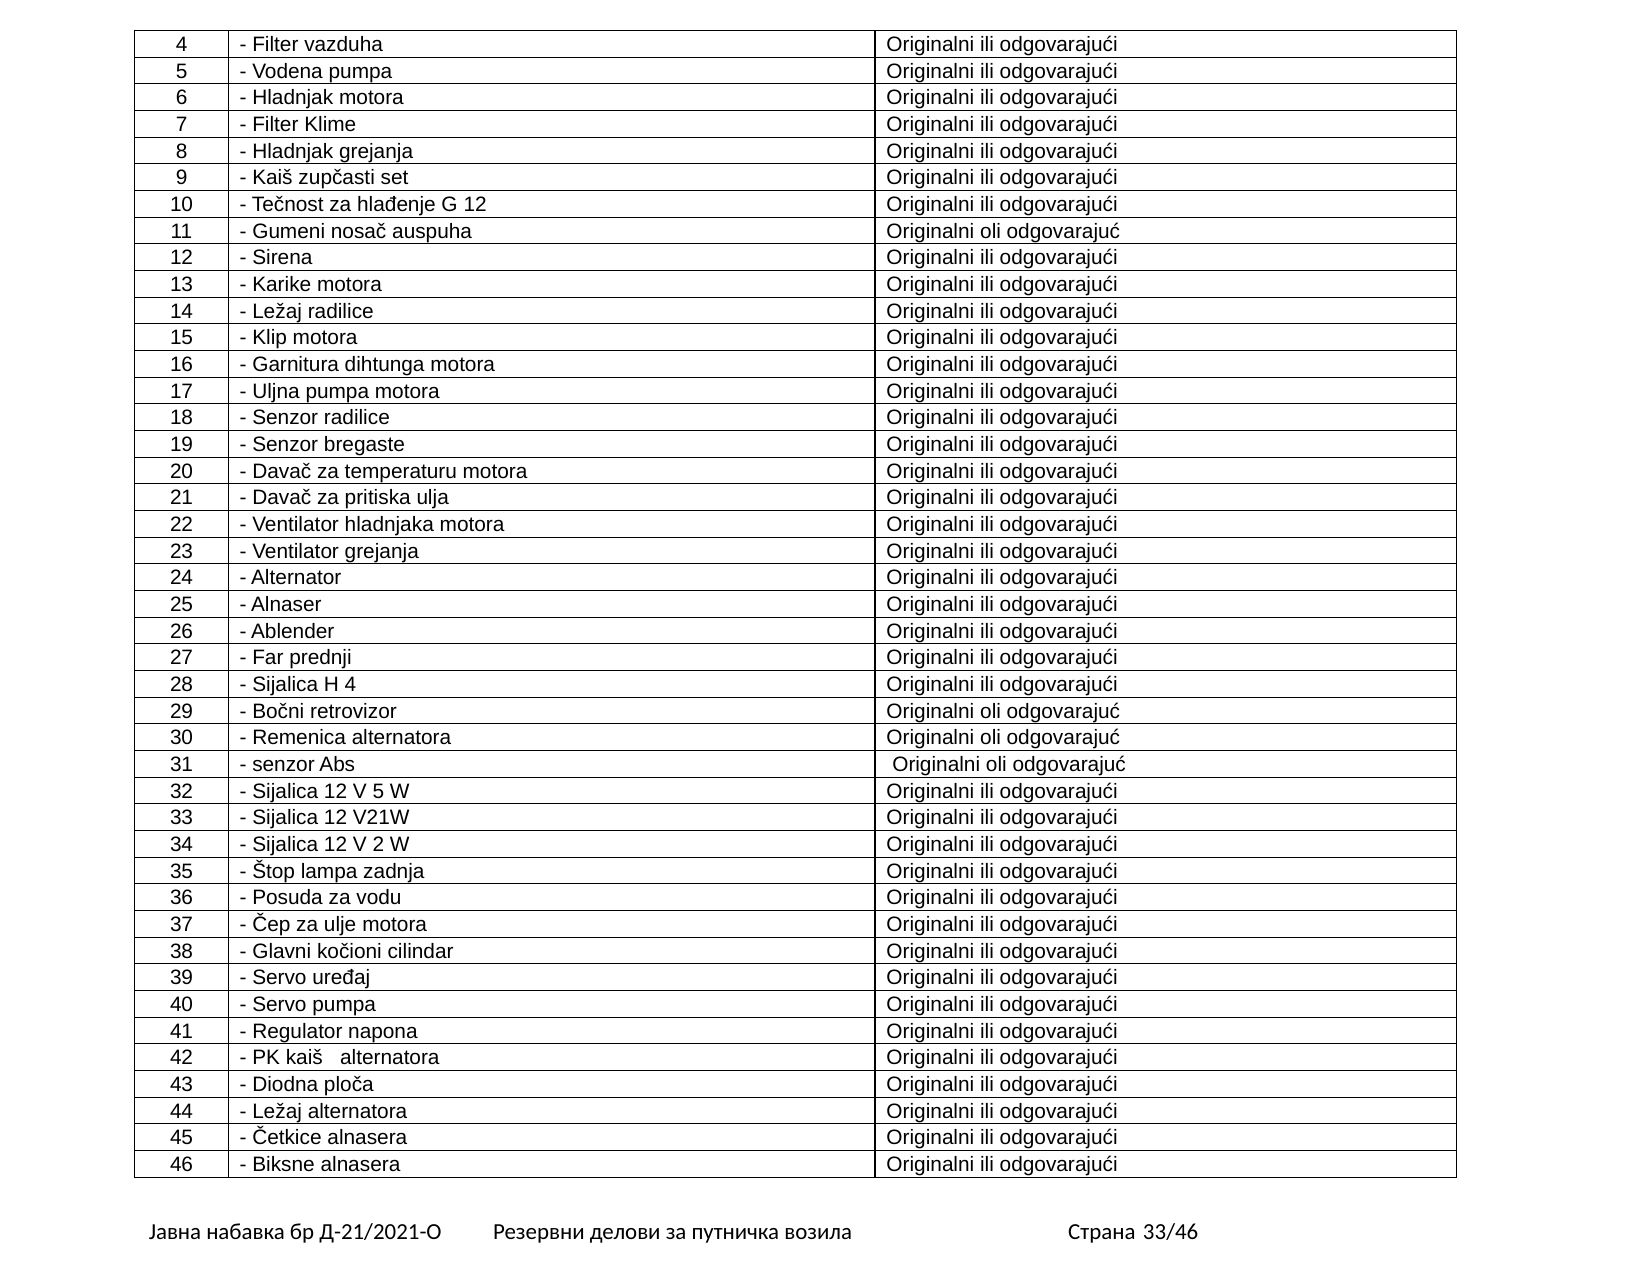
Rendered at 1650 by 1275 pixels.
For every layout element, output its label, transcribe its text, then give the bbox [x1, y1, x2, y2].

table_cell Originalni ili odgovarajući [876, 1018, 1456, 1043]
table_cell Originalni ili odgovarajući [876, 244, 1456, 270]
table_cell Originalni ili odgovarajući [876, 31, 1456, 57]
table_cell 28 [135, 671, 228, 697]
table_cell - Čep za ulje motora [229, 911, 874, 937]
table_cell - Regulator napona [229, 1018, 874, 1043]
table_cell Originalni oli odgovarajuć [876, 724, 1456, 750]
table_cell 7 [135, 111, 228, 137]
table_cell - Gumeni nosač auspuha [229, 218, 874, 243]
table_cell Originalni ili odgovarajući [876, 84, 1456, 110]
table_cell 27 [135, 644, 228, 670]
table_cell Originalni ili odgovarajući [876, 1044, 1456, 1070]
table_cell - Hladnjak motora [229, 84, 874, 110]
table_cell 23 [135, 538, 228, 563]
table_cell 13 [135, 271, 228, 297]
table_cell Originalni ili odgovarajući [876, 778, 1456, 803]
table_cell 45 [135, 1124, 228, 1150]
table_cell - Servo pumpa [229, 991, 874, 1017]
table_cell - Glavni kočioni cilindar [229, 938, 874, 963]
table_cell Originalni ili odgovarajući [876, 458, 1456, 483]
table_cell - Servo uređaj [229, 964, 874, 990]
table_cell Originalni ili odgovarajući [876, 378, 1456, 403]
table_cell Originalni ili odgovarajući [876, 271, 1456, 297]
table_cell Originalni ili odgovarajući [876, 1124, 1456, 1150]
table_cell - Ležaj alternatora [229, 1098, 874, 1123]
table_cell 40 [135, 991, 228, 1017]
table_cell 25 [135, 591, 228, 617]
table_cell 32 [135, 778, 228, 803]
table_cell Originalni ili odgovarajući [876, 324, 1456, 350]
table_cell Originalni ili odgovarajući [876, 804, 1456, 830]
table_cell Originalni ili odgovarajući [876, 511, 1456, 537]
table_cell 46 [135, 1151, 228, 1177]
table_cell 41 [135, 1018, 228, 1043]
table_cell - Sirena [229, 244, 874, 270]
table_cell Originalni ili odgovarajući [876, 591, 1456, 617]
table_cell Originalni ili odgovarajući [876, 858, 1456, 883]
table_cell - Sijalica 12 V 5 W [229, 778, 874, 803]
table_cell 24 [135, 564, 228, 590]
table_cell Originalni ili odgovarajući [876, 884, 1456, 910]
table_cell Originalni ili odgovarajući [876, 671, 1456, 697]
table_cell Originalni oli odgovarajuć [876, 751, 1456, 777]
table_cell - Remenica alternatora [229, 724, 874, 750]
table_cell Originalni ili odgovarajući [876, 964, 1456, 990]
table_cell 29 [135, 698, 228, 723]
table_cell Originalni ili odgovarajući [876, 1098, 1456, 1123]
table_cell 39 [135, 964, 228, 990]
table_cell 14 [135, 298, 228, 323]
table_cell - Davač za temperaturu motora [229, 458, 874, 483]
table_cell - Ležaj radilice [229, 298, 874, 323]
table_cell - Kaiš zupčasti set [229, 164, 874, 190]
table_cell - Davač za pritiska ulja [229, 484, 874, 510]
table_cell 11 [135, 218, 228, 243]
table_cell - Karike motora [229, 271, 874, 297]
table_cell 42 [135, 1044, 228, 1070]
table_cell 8 [135, 138, 228, 163]
table_cell 36 [135, 884, 228, 910]
table_cell Originalni ili odgovarajući [876, 191, 1456, 217]
table_cell - Uljna pumpa motora [229, 378, 874, 403]
table_cell 44 [135, 1098, 228, 1123]
table_cell Originalni ili odgovarajući [876, 538, 1456, 563]
table_cell - Posuda za vodu [229, 884, 874, 910]
table_cell Originalni ili odgovarajući [876, 564, 1456, 590]
table_cell - Sijalica 12 V21W [229, 804, 874, 830]
table_cell - Ablender [229, 618, 874, 643]
table_cell - Sijalica H 4 [229, 671, 874, 697]
table_cell Originalni ili odgovarajući [876, 938, 1456, 963]
table_cell 9 [135, 164, 228, 190]
table_cell - Garnitura dihtunga motora [229, 351, 874, 377]
table_cell 17 [135, 378, 228, 403]
table_cell 35 [135, 858, 228, 883]
table_cell Originalni ili odgovarajući [876, 991, 1456, 1017]
table_cell - Vodena pumpa [229, 58, 874, 83]
table_cell - Biksne alnasera [229, 1151, 874, 1177]
table_cell - Štop lampa zadnja [229, 858, 874, 883]
table_cell Originalni ili odgovarajući [876, 1151, 1456, 1177]
table_cell Originalni ili odgovarajući [876, 1071, 1456, 1097]
table_cell Originalni oli odgovarajuć [876, 218, 1456, 243]
table_cell - Bočni retrovizor [229, 698, 874, 723]
table_cell - Sijalica 12 V 2 W [229, 831, 874, 857]
table_cell Originalni ili odgovarajući [876, 831, 1456, 857]
table_cell - Ventilator hladnjaka motora [229, 511, 874, 537]
table_cell 19 [135, 431, 228, 457]
table_cell 15 [135, 324, 228, 350]
table_cell Originalni ili odgovarajući [876, 298, 1456, 323]
table_cell 12 [135, 244, 228, 270]
table_cell 16 [135, 351, 228, 377]
table_cell 22 [135, 511, 228, 537]
table_cell 38 [135, 938, 228, 963]
table_cell - Filter vazduha [229, 31, 874, 57]
table_cell Originalni ili odgovarajući [876, 58, 1456, 83]
table_cell 21 [135, 484, 228, 510]
table_cell - Diodna ploča [229, 1071, 874, 1097]
table_cell 33 [135, 804, 228, 830]
table_cell - Senzor radilice [229, 404, 874, 430]
table_cell - Hladnjak grejanja [229, 138, 874, 163]
table_cell 43 [135, 1071, 228, 1097]
table_cell 10 [135, 191, 228, 217]
table_cell 4 [135, 31, 228, 57]
table_cell - Tečnost za hlađenje G 12 [229, 191, 874, 217]
table_cell 34 [135, 831, 228, 857]
table_cell Originalni ili odgovarajući [876, 911, 1456, 937]
table_cell 31 [135, 751, 228, 777]
table_cell Originalni ili odgovarajući [876, 164, 1456, 190]
table_cell - senzor Abs [229, 751, 874, 777]
table_cell - PK kaiš alternatora [229, 1044, 874, 1070]
table_cell 6 [135, 84, 228, 110]
table_cell Originalni ili odgovarajući [876, 111, 1456, 137]
table_cell - Četkice alnasera [229, 1124, 874, 1150]
table_cell Originalni ili odgovarajući [876, 351, 1456, 377]
table_cell Originalni ili odgovarajući [876, 404, 1456, 430]
table_cell 18 [135, 404, 228, 430]
table_cell - Klip motora [229, 324, 874, 350]
table_cell Originalni ili odgovarajući [876, 618, 1456, 643]
table_cell Originalni ili odgovarajući [876, 484, 1456, 510]
table_cell - Senzor bregaste [229, 431, 874, 457]
table_cell Originalni ili odgovarajući [876, 138, 1456, 163]
table_cell 30 [135, 724, 228, 750]
table_cell 5 [135, 58, 228, 83]
table_cell Originalni ili odgovarajući [876, 644, 1456, 670]
table_cell - Far prednji [229, 644, 874, 670]
table_cell - Ventilator grejanja [229, 538, 874, 563]
table_cell 20 [135, 458, 228, 483]
table_cell 37 [135, 911, 228, 937]
table_cell Originalni ili odgovarajući [876, 431, 1456, 457]
table_cell 26 [135, 618, 228, 643]
table_cell - Alnaser [229, 591, 874, 617]
table_cell Originalni oli odgovarajuć [876, 698, 1456, 723]
table_cell - Filter Klime [229, 111, 874, 137]
table_cell - Alternator [229, 564, 874, 590]
